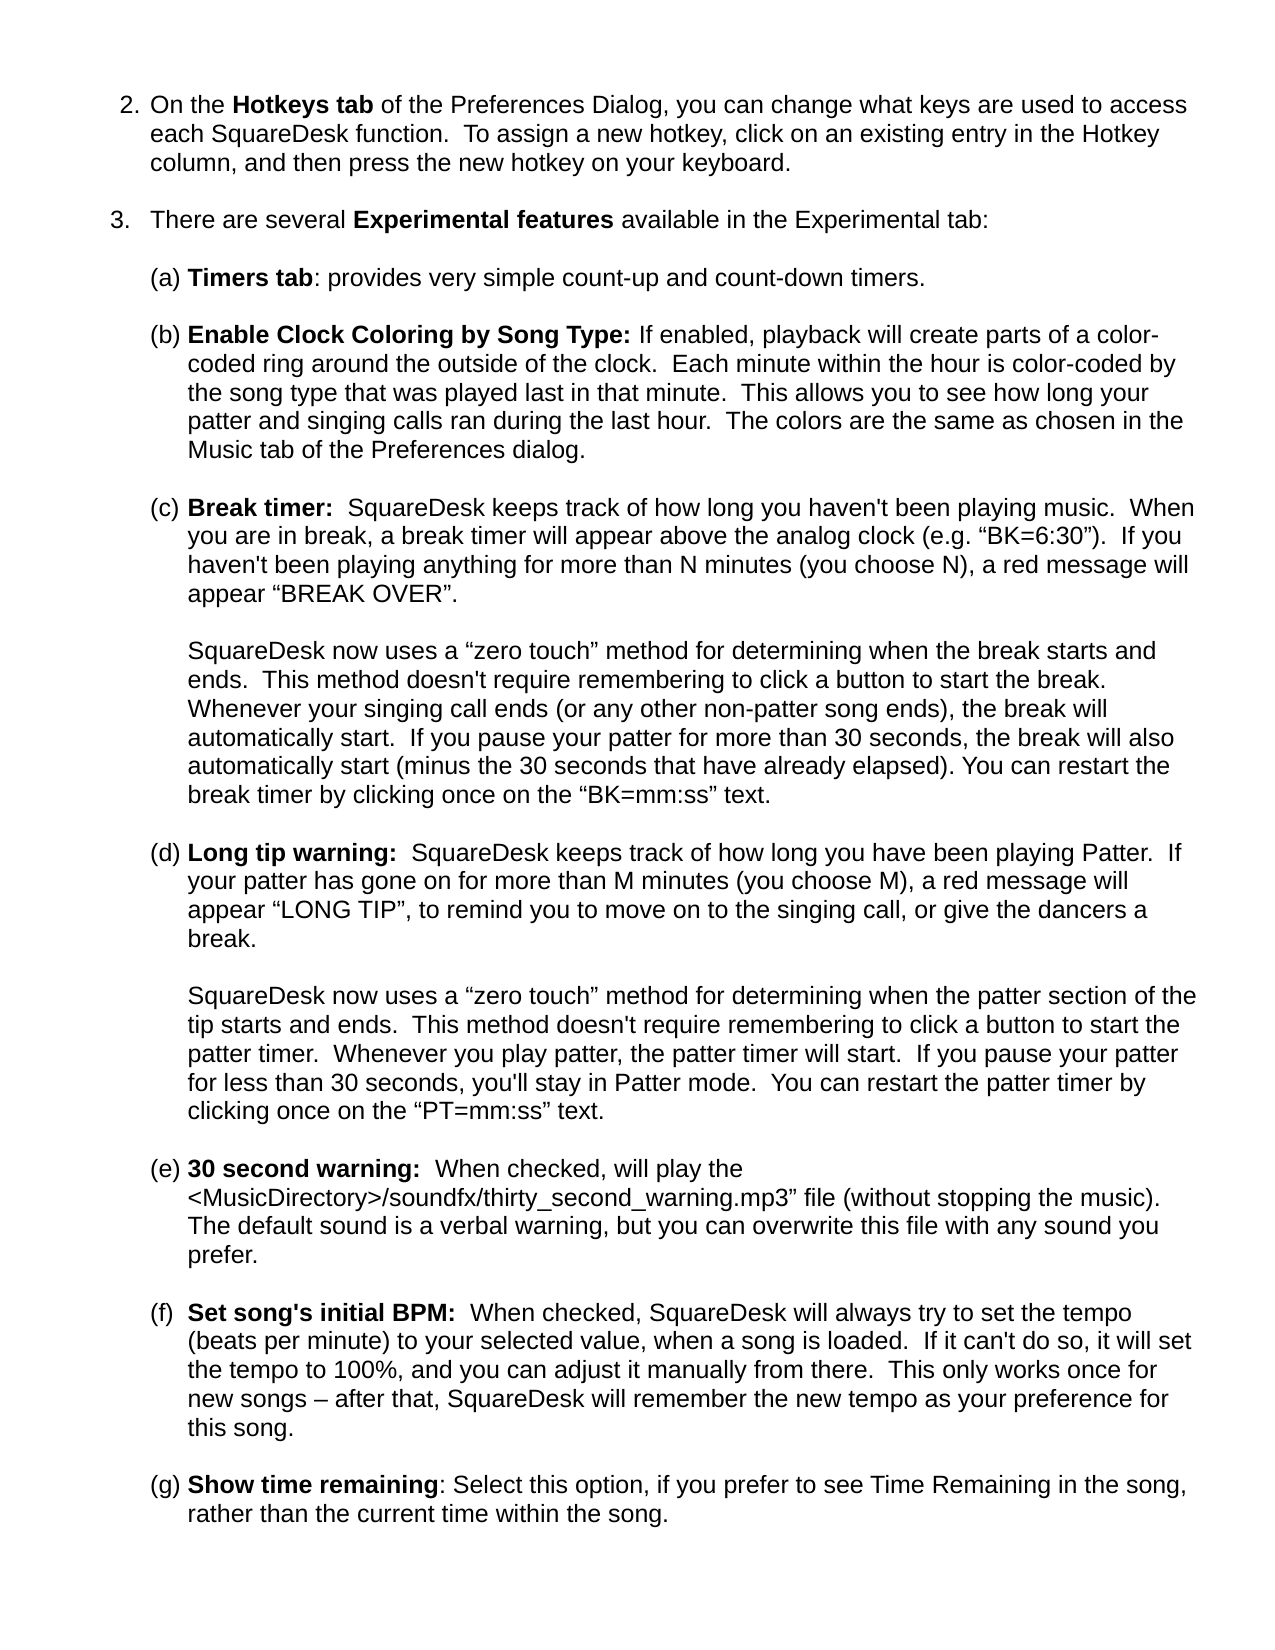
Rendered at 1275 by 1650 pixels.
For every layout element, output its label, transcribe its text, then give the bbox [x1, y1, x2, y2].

list Timers tab: provides very simple count-up and count-down timers. [150, 262, 1200, 320]
list SquareDesk now uses a “zero touch” method for determining when the break starts and ends. This method doesn't require remembering to click a button to start the break. Whenever your singing call ends (or any other non-patter song ends), the break will automatically start. If you pause your patter for more than 30 seconds, the break will also automatically start (minus the 30 seconds that have already elapsed). You can restart the break timer by clicking once on the “BK=mm:ss” text. [150, 607, 1200, 837]
list Show time remaining: Select this option, if you prefer to see Time Remaining in the song, rather than the current time within the song. [150, 1470, 1200, 1556]
list There are several Experimental features available in the Experimental tab: [103, 205, 1200, 262]
list Enable Clock Coloring by Song Type: If enabled, playback will create parts of a color-coded ring around the outside of the clock. Each minute within the hour is color-coded by the song type that was played last in that minute. This allows you to see how long your patter and singing calls ran during the last hour. The colors are the same as chosen in the Music tab of the Preferences dialog. [150, 320, 1200, 492]
list Long tip warning: SquareDesk keeps track of how long you have been playing Patter. If your patter has gone on for more than M minutes (you choose M), a red message will appear “LONG TIP”, to remind you to move on to the singing call, or give the dancers a break. SquareDesk now uses a “zero touch” method for determining when the patter section of the tip starts and ends. This method doesn't require remembering to click a button to start the patter timer. Whenever you play patter, the patter timer will start. If you pause your patter for less than 30 seconds, you'll stay in Patter mode. You can restart the patter timer by clicking once on the “PT=mm:ss” text. [150, 837, 1200, 1154]
list Set song's initial BPM: When checked, SquareDesk will always try to set the tempo (beats per minute) to your selected value, when a song is loaded. If it can't do so, it will set the tempo to 100%, and you can adjust it manually from there. This only works once for new songs – after that, SquareDesk will remember the new tempo as your preference for this song. [150, 1297, 1200, 1470]
list On the Hotkeys tab of the Preferences Dialog, you can change what keys are used to access each SquareDesk function. To assign a new hotkey, click on an existing entry in the Hotkey column, and then press the new hotkey on your keyboard. [112, 90, 1200, 205]
list 30 second warning: When checked, will play the <MusicDirectory>/soundfx/thirty_second_warning.mp3” file (without stopping the music). The default sound is a verbal warning, but you can overwrite this file with any sound you prefer. [150, 1154, 1200, 1297]
list Break timer: SquareDesk keeps track of how long you haven't been playing music. When you are in break, a break timer will appear above the analog clock (e.g. “BK=6:30”). If you haven't been playing anything for more than N minutes (you choose N), a red message will appear “BREAK OVER”. [150, 492, 1200, 607]
